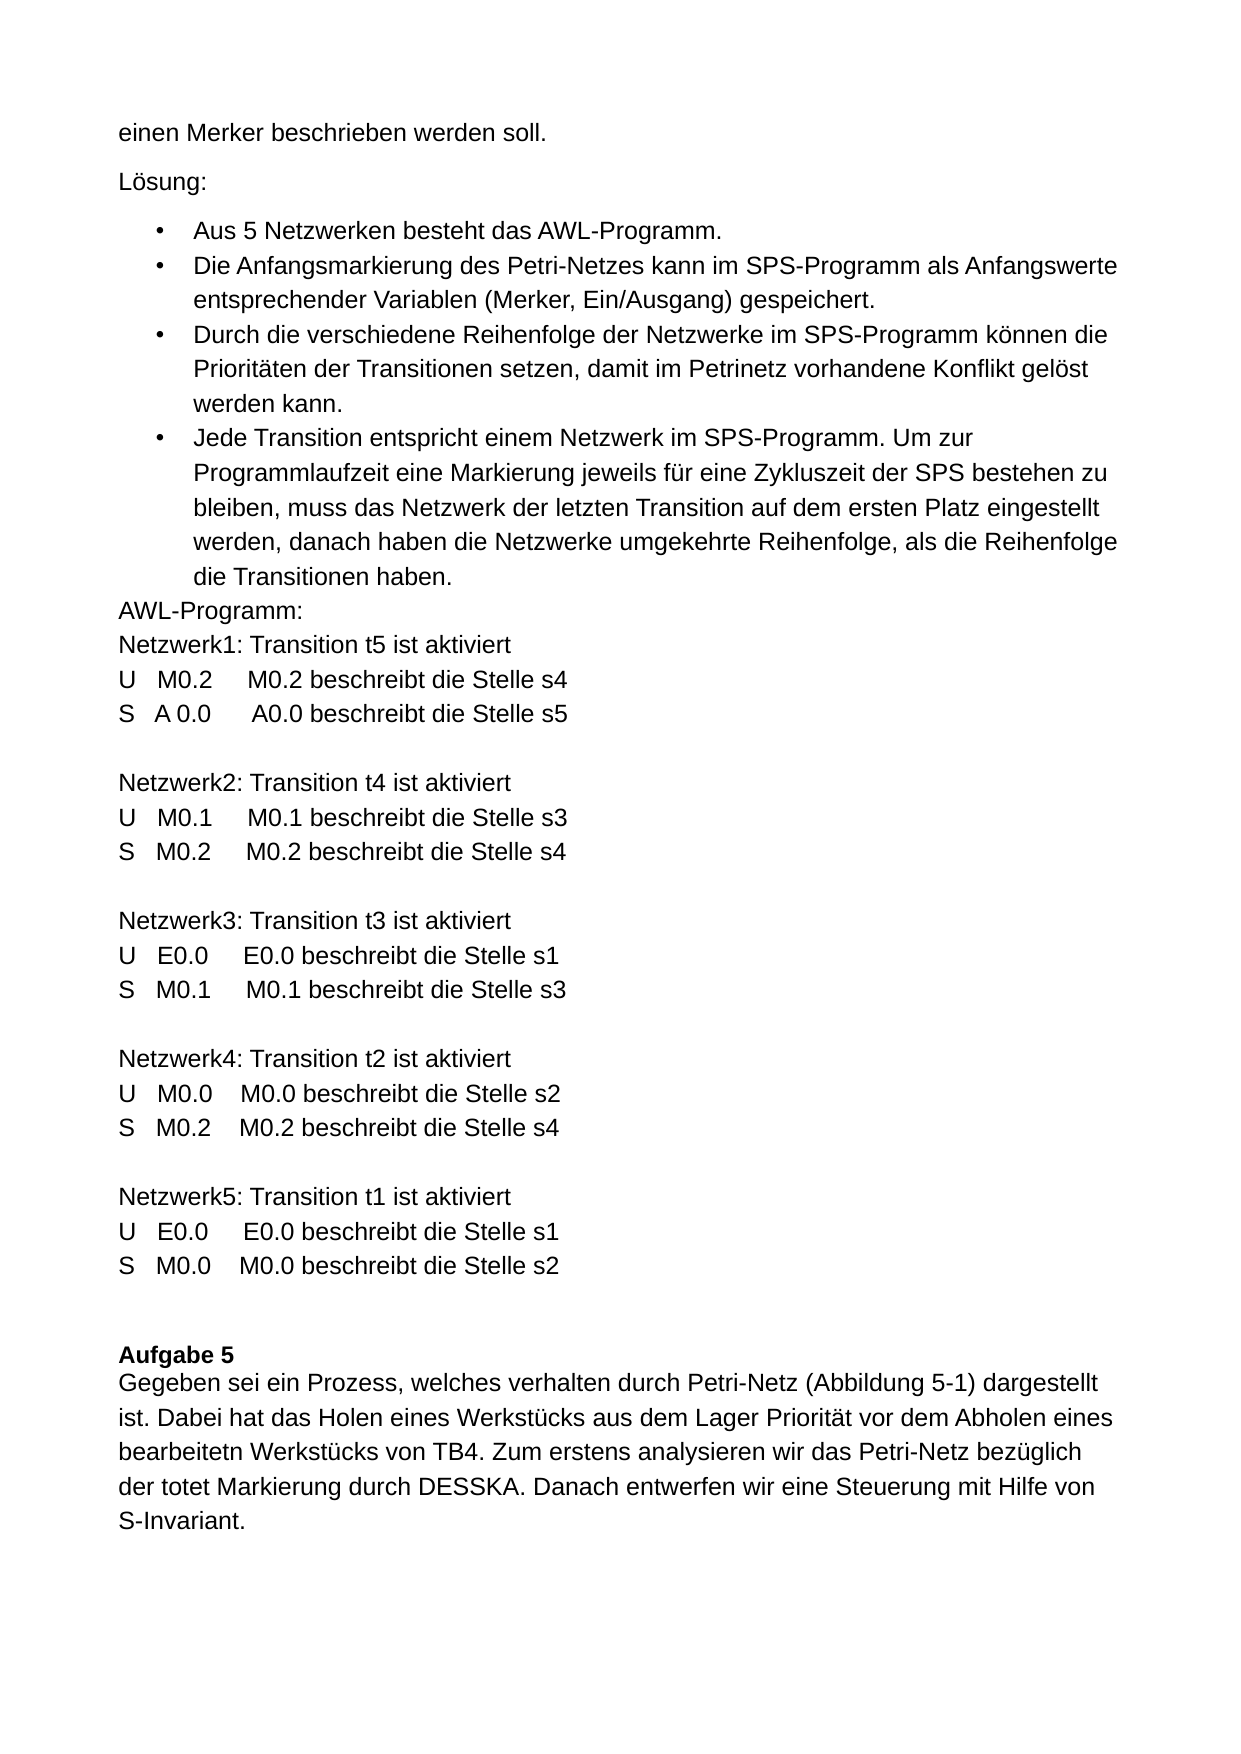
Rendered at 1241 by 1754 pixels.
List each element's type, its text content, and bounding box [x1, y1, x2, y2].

text S M0.2 M0.2 beschreibt die Stelle s4 [118, 837, 1122, 866]
text U E0.0 E0.0 beschreibt die Stelle s1 [118, 1217, 1122, 1245]
subtitle Aufgabe 5 [118, 1341, 1122, 1368]
text S M0.1 M0.1 beschreibt die Stelle s3 [118, 975, 1122, 1004]
text U E0.0 E0.0 beschreibt die Stelle s1 [118, 941, 1122, 969]
text S A 0.0 A0.0 beschreibt die Stelle s5 [118, 699, 1122, 728]
text Netzwerk3: Transition t3 ist aktiviert [118, 906, 1122, 935]
list Die Anfangsmarkierung des Petri-Netzes kann im SPS-Programm als Anfangswerte entsprechender Variablen (Merker, Ein/Ausgang) gespeichert. [156, 251, 1122, 314]
text Lösung: [118, 167, 1122, 196]
text Netzwerk1: Transition t5 ist aktiviert [118, 630, 1122, 659]
text Netzwerk5: Transition t1 ist aktiviert [118, 1182, 1122, 1211]
list Aus 5 Netzwerken besteht das AWL-Programm. [156, 216, 1122, 245]
text S M0.2 M0.2 beschreibt die Stelle s4 [118, 1113, 1122, 1142]
text U M0.1 M0.1 beschreibt die Stelle s3 [118, 803, 1122, 832]
text Netzwerk2: Transition t4 ist aktiviert [118, 768, 1122, 797]
text einen Merker beschrieben werden soll. [118, 118, 1122, 147]
text U M0.0 M0.0 beschreibt die Stelle s2 [118, 1079, 1122, 1107]
text S M0.0 M0.0 beschreibt die Stelle s2 [118, 1251, 1122, 1280]
text Netzwerk4: Transition t2 ist aktiviert [118, 1044, 1122, 1073]
list Durch die verschiedene Reihenfolge der Netzwerke im SPS-Programm können die Prioritäten der Transitionen setzen, damit im Petrinetz vorhandene Konflikt gelöst werden kann. [156, 320, 1122, 418]
text Gegeben sei ein Prozess, welches verhalten durch Petri-Netz (Abbildung 5-1) dargestellt ist. Dabei hat das Holen eines Werkstücks aus dem Lager Priorität vor dem Abholen eines bearbeitetn Werkstücks von TB4. Zum erstens analysieren wir das Petri-Netz bezüglich der totet Markierung durch DESSKA. Danach entwerfen wir eine Steuerung mit Hilfe von S-Invariant. [118, 1368, 1122, 1535]
list Jede Transition entspricht einem Netzwerk im SPS-Programm. Um zur Programmlaufzeit eine Markierung jeweils für eine Zykluszeit der SPS bestehen zu bleiben, muss das Netzwerk der letzten Transition auf dem ersten Platz eingestellt werden, danach haben die Netzwerke umgekehrte Reihenfolge, als die Reihenfolge die Transitionen haben. [156, 423, 1122, 590]
text AWL-Programm: [118, 596, 1122, 625]
text U M0.2 M0.2 beschreibt die Stelle s4 [118, 665, 1122, 694]
